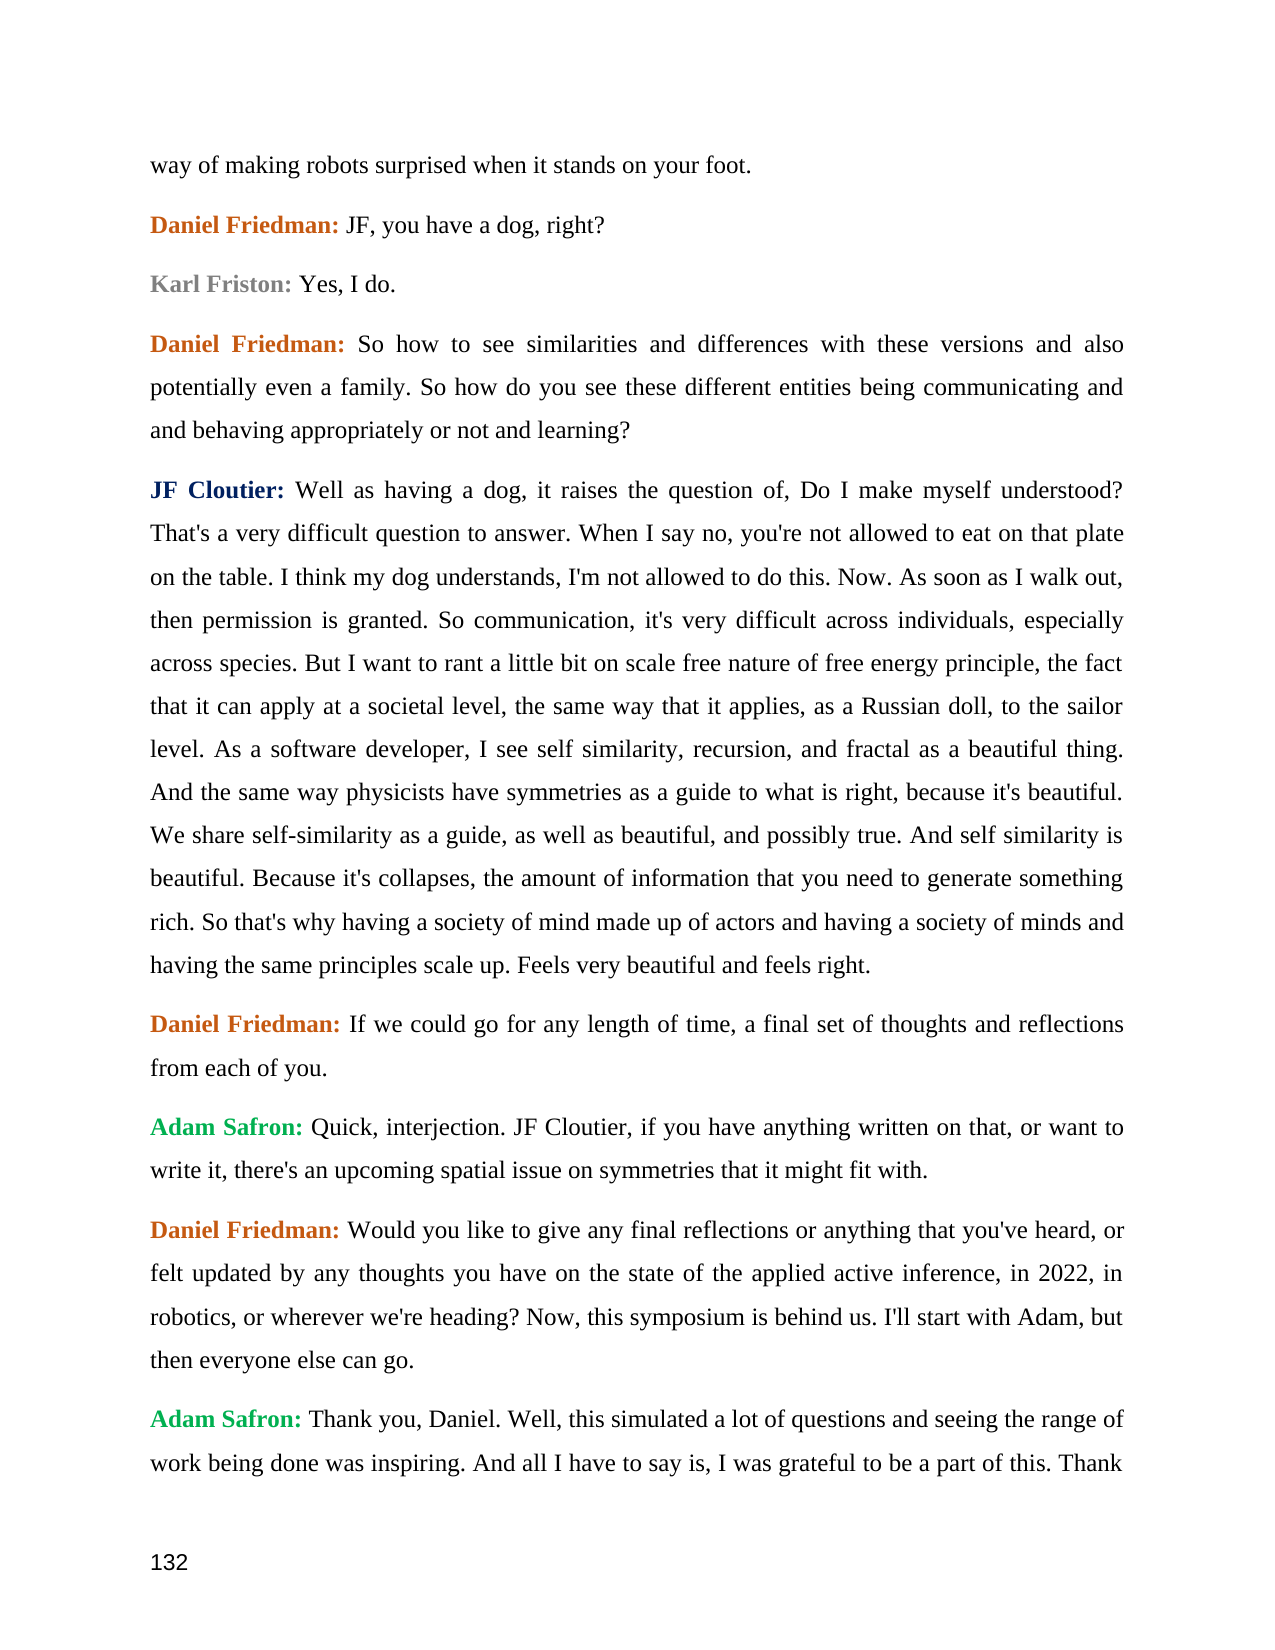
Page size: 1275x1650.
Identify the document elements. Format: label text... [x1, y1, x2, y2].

text Adam Safron: Thank you, Daniel. Well, this simulated a lot of questions and seeing the range of work being done was inspiring. And all I have to say is, I was grateful to be a part of this. Thank [150, 1404, 1125, 1476]
text Daniel Friedman: JF, you have a dog, right? [150, 210, 1125, 238]
text way of making robots surprised when it stands on your foot. [150, 150, 1125, 179]
text JF Cloutier: Well as having a dog, it raises the question of, Do I make myself understood? That's a very difficult question to answer. When I say no, you're not allowed to eat on that plate on the table. I think my dog understands, I'm not allowed to do this. Now. As soon as I walk out, then permission is granted. So communication, it's very difficult across individuals, especially across species. But I want to rant a little bit on scale free nature of free energy principle, the fact that it can apply at a societal level, the same way that it applies, as a Russian doll, to the sailor level. As a software developer, I see self similarity, recursion, and fractal as a beautiful thing. And the same way physicists have symmetries as a guide to what is right, because it's beautiful. We share self-similarity as a guide, as well as beautiful, and possibly true. And self similarity is beautiful. Because it's collapses, the amount of information that you need to generate something rich. So that's why having a society of mind made up of actors and having a society of minds and having the same principles scale up. Feels very beautiful and feels right. [150, 475, 1125, 978]
text Daniel Friedman: So how to see similarities and differences with these versions and also potentially even a family. So how do you see these different entities being communicating and and behaving appropriately or not and learning? [150, 329, 1125, 444]
text Daniel Friedman: Would you like to give any final reflections or anything that you've heard, or felt updated by any thoughts you have on the state of the applied active inference, in 2022, in robotics, or wherever we're heading? Now, this symposium is behind us. I'll start with Adam, but then everyone else can go. [150, 1215, 1125, 1373]
text Daniel Friedman: If we could go for any length of time, a final set of thoughts and reflections from each of you. [150, 1009, 1125, 1081]
text Karl Friston: Yes, I do. [150, 269, 1125, 298]
text Adam Safron: Quick, interjection. JF Cloutier, if you have anything written on that, or want to write it, there's an upcoming spatial issue on symmetries that it might fit with. [150, 1112, 1125, 1184]
